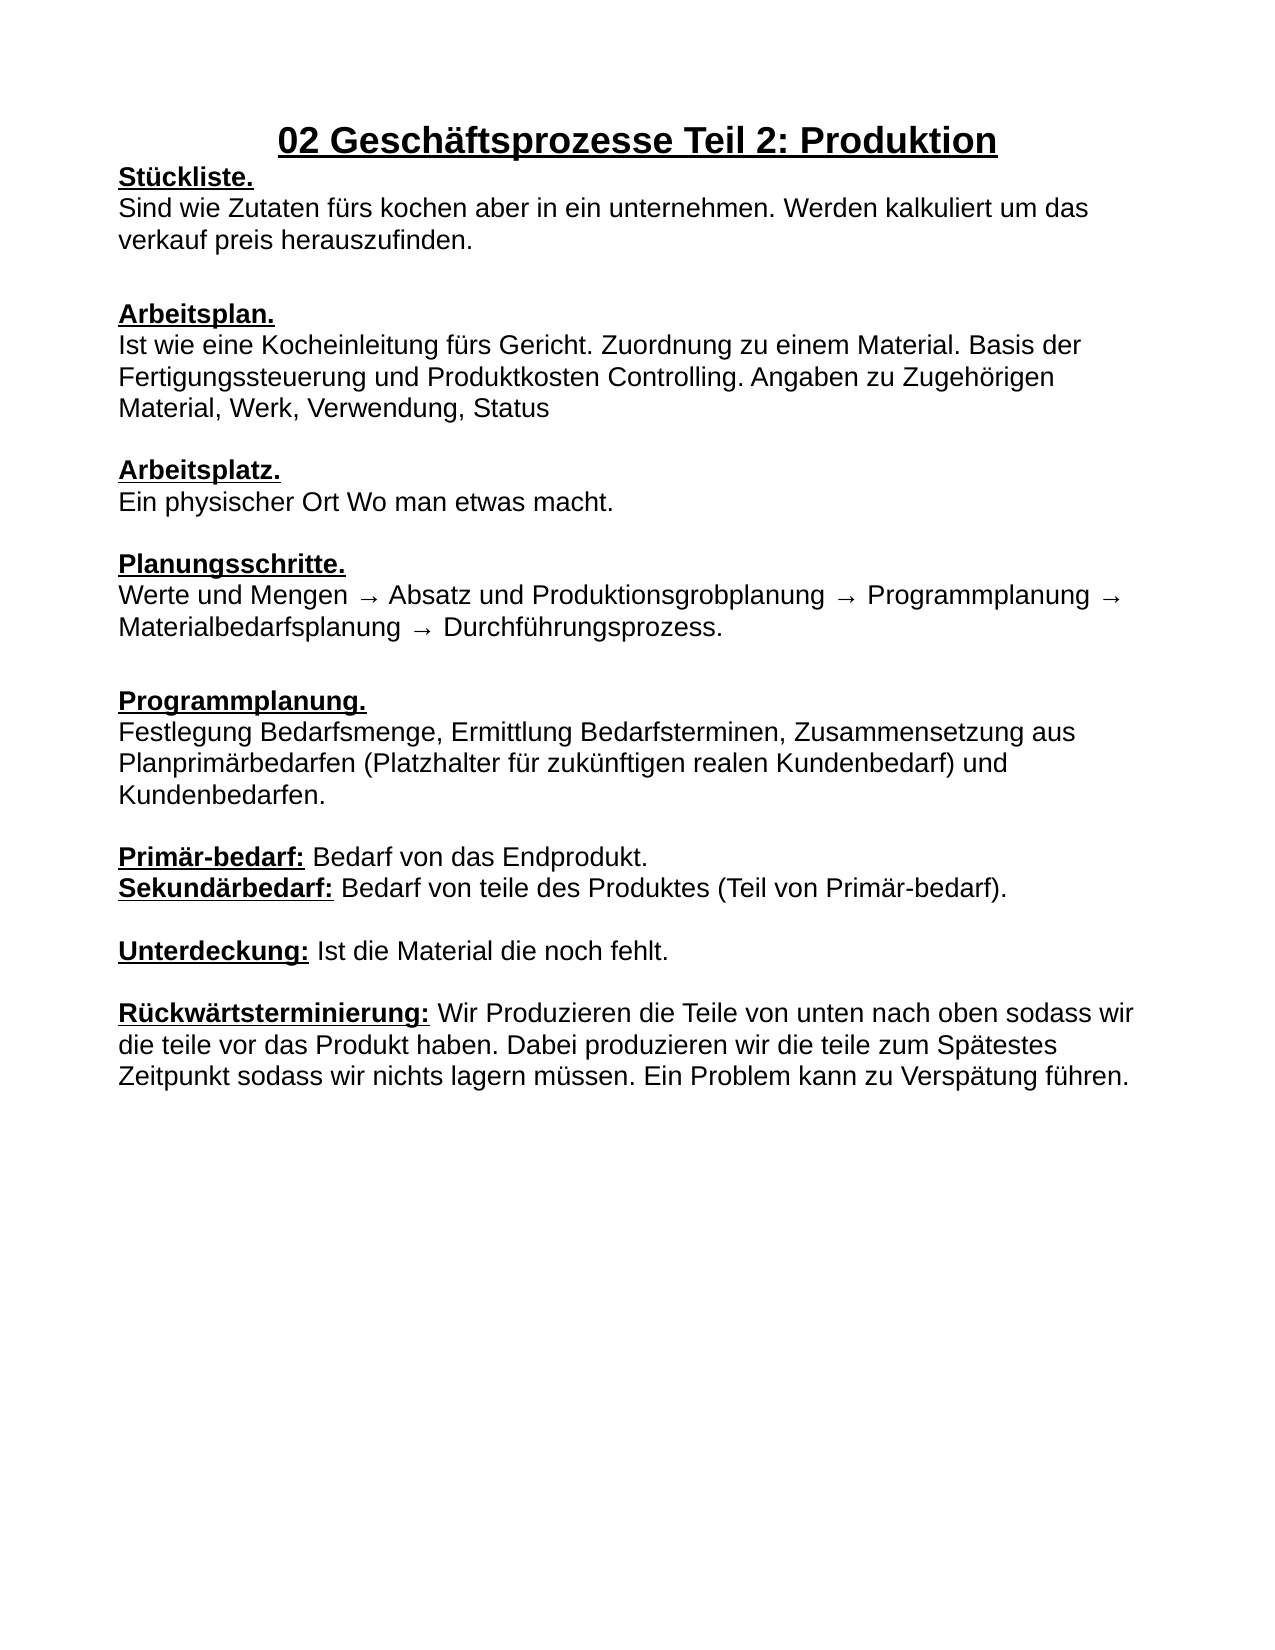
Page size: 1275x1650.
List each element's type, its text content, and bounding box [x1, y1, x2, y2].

text Planungsschritte. [118, 548, 1157, 579]
text Ein physischer Ort Wo man etwas macht. [118, 486, 1157, 517]
text Werte und Mengen → Absatz und Produktionsgrobplanung → Programmplanung → Materialbedarfsplanung → Durchführungsprozess. [118, 579, 1157, 642]
text Festlegung Bedarfsmenge, Ermittlung Bedarfsterminen, Zusammensetzung aus Planprimärbedarfen (Platzhalter für zukünftigen realen Kundenbedarf) und Kundenbedarfen. Primär-bedarf: Bedarf von das Endprodukt. [118, 716, 1157, 872]
text Sind wie Zutaten fürs kochen aber in ein unternehmen. Werden kalkuliert um das verkauf preis herauszufinden. [118, 192, 1157, 255]
text Ist wie eine Kocheinleitung fürs Gericht. Zuordnung zu einem Material. Basis der Fertigungssteuerung und Produktkosten Controlling. Angaben zu Zugehörigen Material, Werk, Verwendung, Status [118, 329, 1157, 423]
text Sekundärbedarf: Bedarf von teile des Produktes (Teil von Primär-bedarf). Unterdeckung: Ist die Material die noch fehlt. Rückwärtsterminierung: Wir Produzieren die Teile von unten nach oben sodass wir die teile vor das Produkt haben. Dabei produzieren wir die teile zum Spätestes Zeitpunkt sodass wir nichts lagern müssen. Ein Problem kann zu Verspätung führen. [118, 872, 1157, 1091]
text Programmplanung. [118, 685, 1157, 716]
text 02 Geschäftsprozesse Teil 2: Produktion [118, 118, 1157, 161]
text Arbeitsplan. [118, 298, 1157, 329]
text Arbeitsplatz. [118, 454, 1157, 486]
text Stückliste. [118, 161, 1157, 192]
